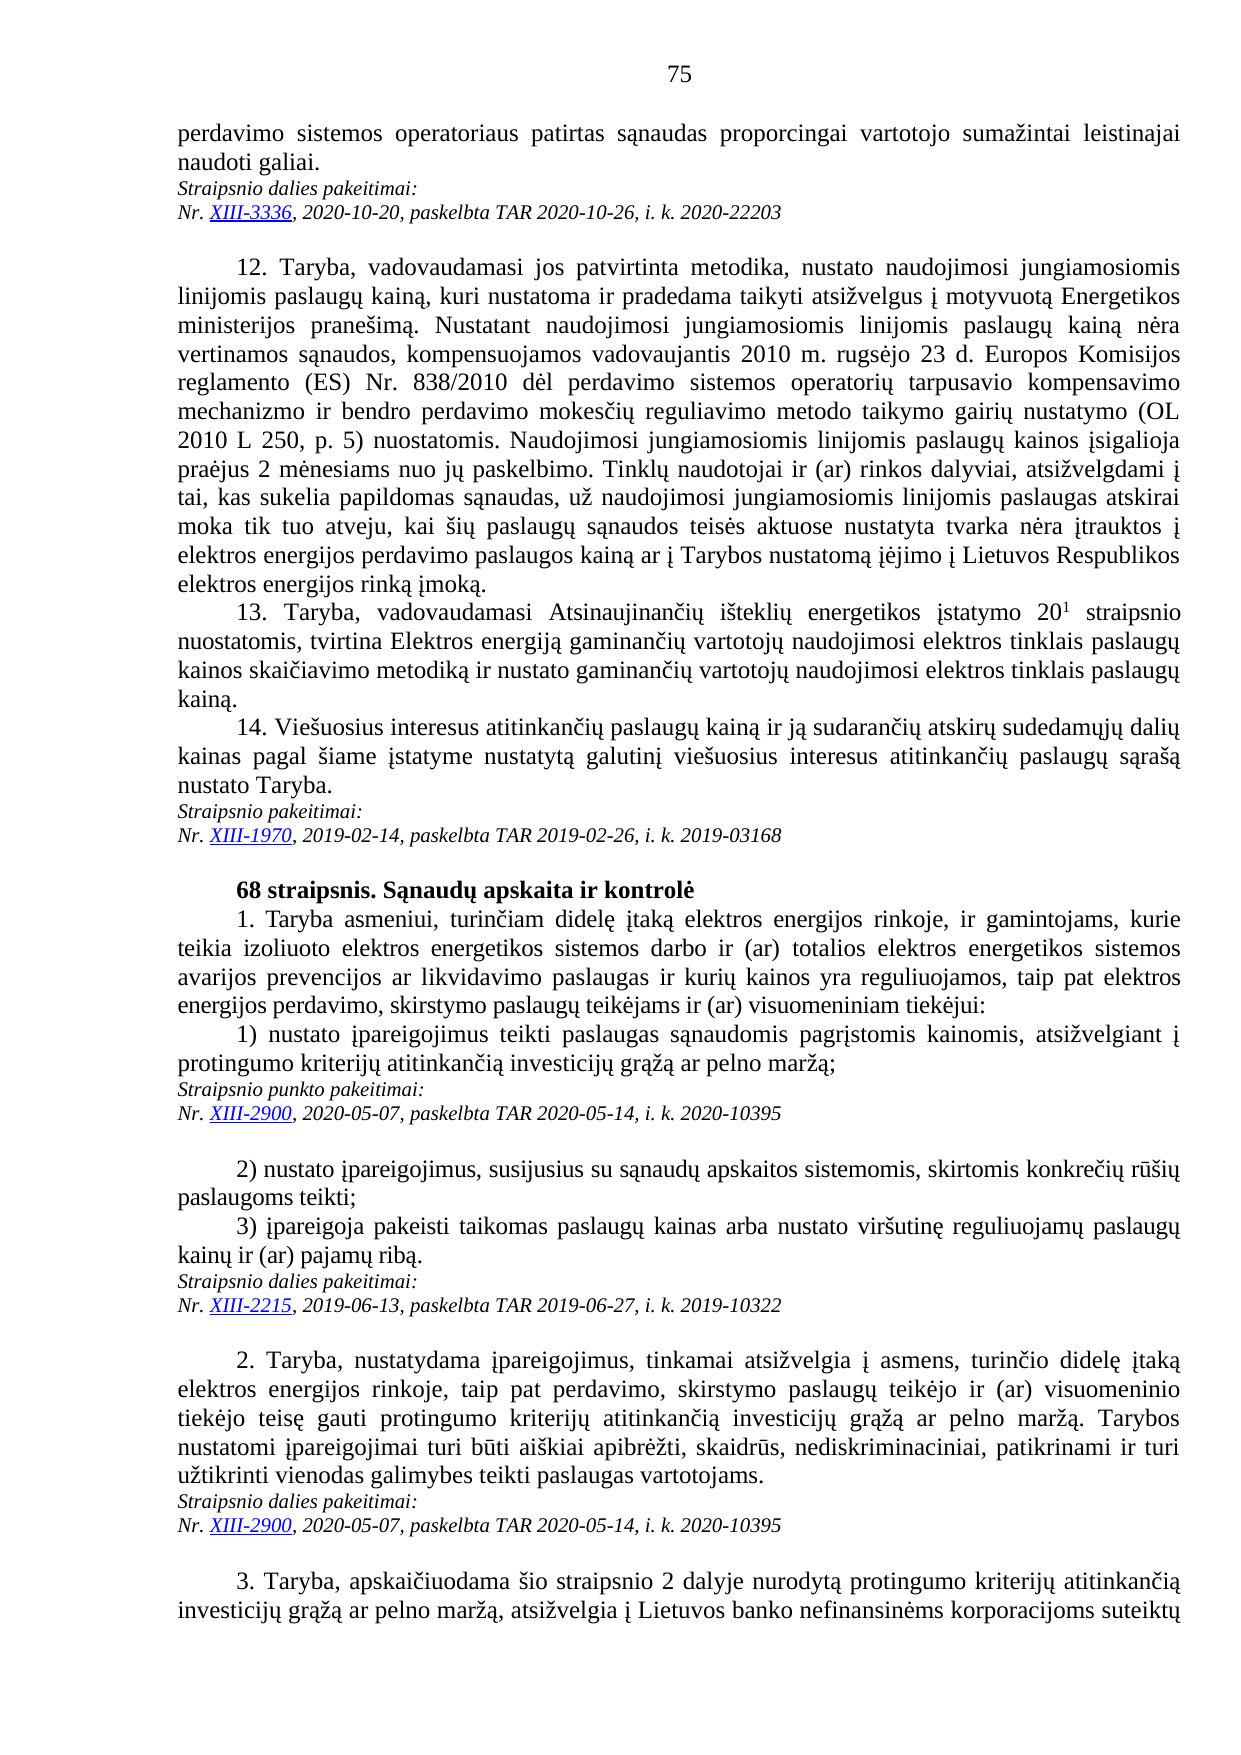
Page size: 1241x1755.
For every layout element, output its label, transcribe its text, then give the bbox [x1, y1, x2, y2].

text Nr. XIII-3336, 2020-10-20, paskelbta TAR 2020-10-26, i. k. 2020-22203 [177, 200, 1181, 224]
text 3. Taryba, apskaičiuodama šio straipsnio 2 dalyje nurodytą protingumo kriterijų atitinkančią investicijų grąžą ar pelno maržą, atsižvelgia į Lietuvos banko nefinansinėms korporacijoms suteiktų [177, 1566, 1181, 1624]
text perdavimo sistemos operatoriaus patirtas sąnaudas proporcingai vartotojo sumažintai leistinajai naudoti galiai. [177, 118, 1181, 176]
text 12. Taryba, vadovaudamasi jos patvirtinta metodika, nustato naudojimosi jungiamosiomis linijomis paslaugų kainą, kuri nustatoma ir pradedama taikyti atsižvelgus į motyvuotą Energetikos ministerijos pranešimą. Nustatant naudojimosi jungiamosiomis linijomis paslaugų kainą nėra vertinamos sąnaudos, kompensuojamos vadovaujantis 2010 m. rugsėjo 23 d. Europos Komisijos reglamento (ES) Nr. 838/2010 dėl perdavimo sistemos operatorių tarpusavio kompensavimo mechanizmo ir bendro perdavimo mokesčių reguliavimo metodo taikymo gairių nustatymo (OL 2010 L 250, p. 5) nuostatomis. Naudojimosi jungiamosiomis linijomis paslaugų kainos įsigalioja praėjus 2 mėnesiams nuo jų paskelbimo. Tinklų naudotojai ir (ar) rinkos dalyviai, atsižvelgdami į tai, kas sukelia papildomas sąnaudas, už naudojimosi jungiamosiomis linijomis paslaugas atskirai moka tik tuo atveju, kai šių paslaugų sąnaudos teisės aktuose nustatyta tvarka nėra įtrauktos į elektros energijos perdavimo paslaugos kainą ar į Tarybos nustatomą įėjimo į Lietuvos Respublikos elektros energijos rinką įmoką. [177, 252, 1181, 597]
text Straipsnio dalies pakeitimai: [177, 1489, 1181, 1513]
text Straipsnio dalies pakeitimai: [177, 1269, 1181, 1293]
text Straipsnio punkto pakeitimai: [177, 1077, 1181, 1101]
text 14. Viešuosius interesus atitinkančių paslaugų kainą ir ją sudarančių atskirų sudedamųjų dalių kainas pagal šiame įstatyme nustatytą galutinį viešuosius interesus atitinkančių paslaugų sąrašą nustato Taryba. [177, 712, 1181, 799]
text 2) nustato įpareigojimus, susijusius su sąnaudų apskaitos sistemomis, skirtomis konkrečių rūšių paslaugoms teikti; [177, 1154, 1181, 1211]
text 68 straipsnis. Sąnaudų apskaita ir kontrolė [177, 876, 1181, 904]
text Nr. XIII-2900, 2020-05-07, paskelbta TAR 2020-05-14, i. k. 2020-10395 [177, 1101, 1181, 1125]
text 1. Taryba asmeniui, turinčiam didelę įtaką elektros energijos rinkoje, ir gamintojams, kurie teikia izoliuoto elektros energetikos sistemos darbo ir (ar) totalios elektros energetikos sistemos avarijos prevencijos ar likvidavimo paslaugas ir kurių kainos yra reguliuojamos, taip pat elektros energijos perdavimo, skirstymo paslaugų teikėjams ir (ar) visuomeniniam tiekėjui: [177, 904, 1181, 1019]
text Nr. XIII-1970, 2019-02-14, paskelbta TAR 2019-02-26, i. k. 2019-03168 [177, 823, 1181, 847]
text 3) įpareigoja pakeisti taikomas paslaugų kainas arba nustato viršutinę reguliuojamų paslaugų kainų ir (ar) pajamų ribą. [177, 1211, 1181, 1269]
text Nr. XIII-2215, 2019-06-13, paskelbta TAR 2019-06-27, i. k. 2019-10322 [177, 1293, 1181, 1317]
text Nr. XIII-2900, 2020-05-07, paskelbta TAR 2020-05-14, i. k. 2020-10395 [177, 1513, 1181, 1537]
text Straipsnio pakeitimai: [177, 799, 1181, 823]
text 13. Taryba, vadovaudamasi Atsinaujinančių išteklių energetikos įstatymo 201 straipsnio nuostatomis, tvirtina Elektros energiją gaminančių vartotojų naudojimosi elektros tinklais paslaugų kainos skaičiavimo metodiką ir nustato gaminančių vartotojų naudojimosi elektros tinklais paslaugų kainą. [177, 597, 1181, 712]
text 2. Taryba, nustatydama įpareigojimus, tinkamai atsižvelgia į asmens, turinčio didelę įtaką elektros energijos rinkoje, taip pat perdavimo, skirstymo paslaugų teikėjo ir (ar) visuomeninio tiekėjo teisę gauti protingumo kriterijų atitinkančią investicijų grąžą ar pelno maržą. Tarybos nustatomi įpareigojimai turi būti aiškiai apibrėžti, skaidrūs, nediskriminaciniai, patikrinami ir turi užtikrinti vienodas galimybes teikti paslaugas vartotojams. [177, 1346, 1181, 1489]
text 1) nustato įpareigojimus teikti paslaugas sąnaudomis pagrįstomis kainomis, atsižvelgiant į protingumo kriterijų atitinkančią investicijų grąžą ar pelno maržą; [177, 1019, 1181, 1077]
text Straipsnio dalies pakeitimai: [177, 176, 1181, 200]
